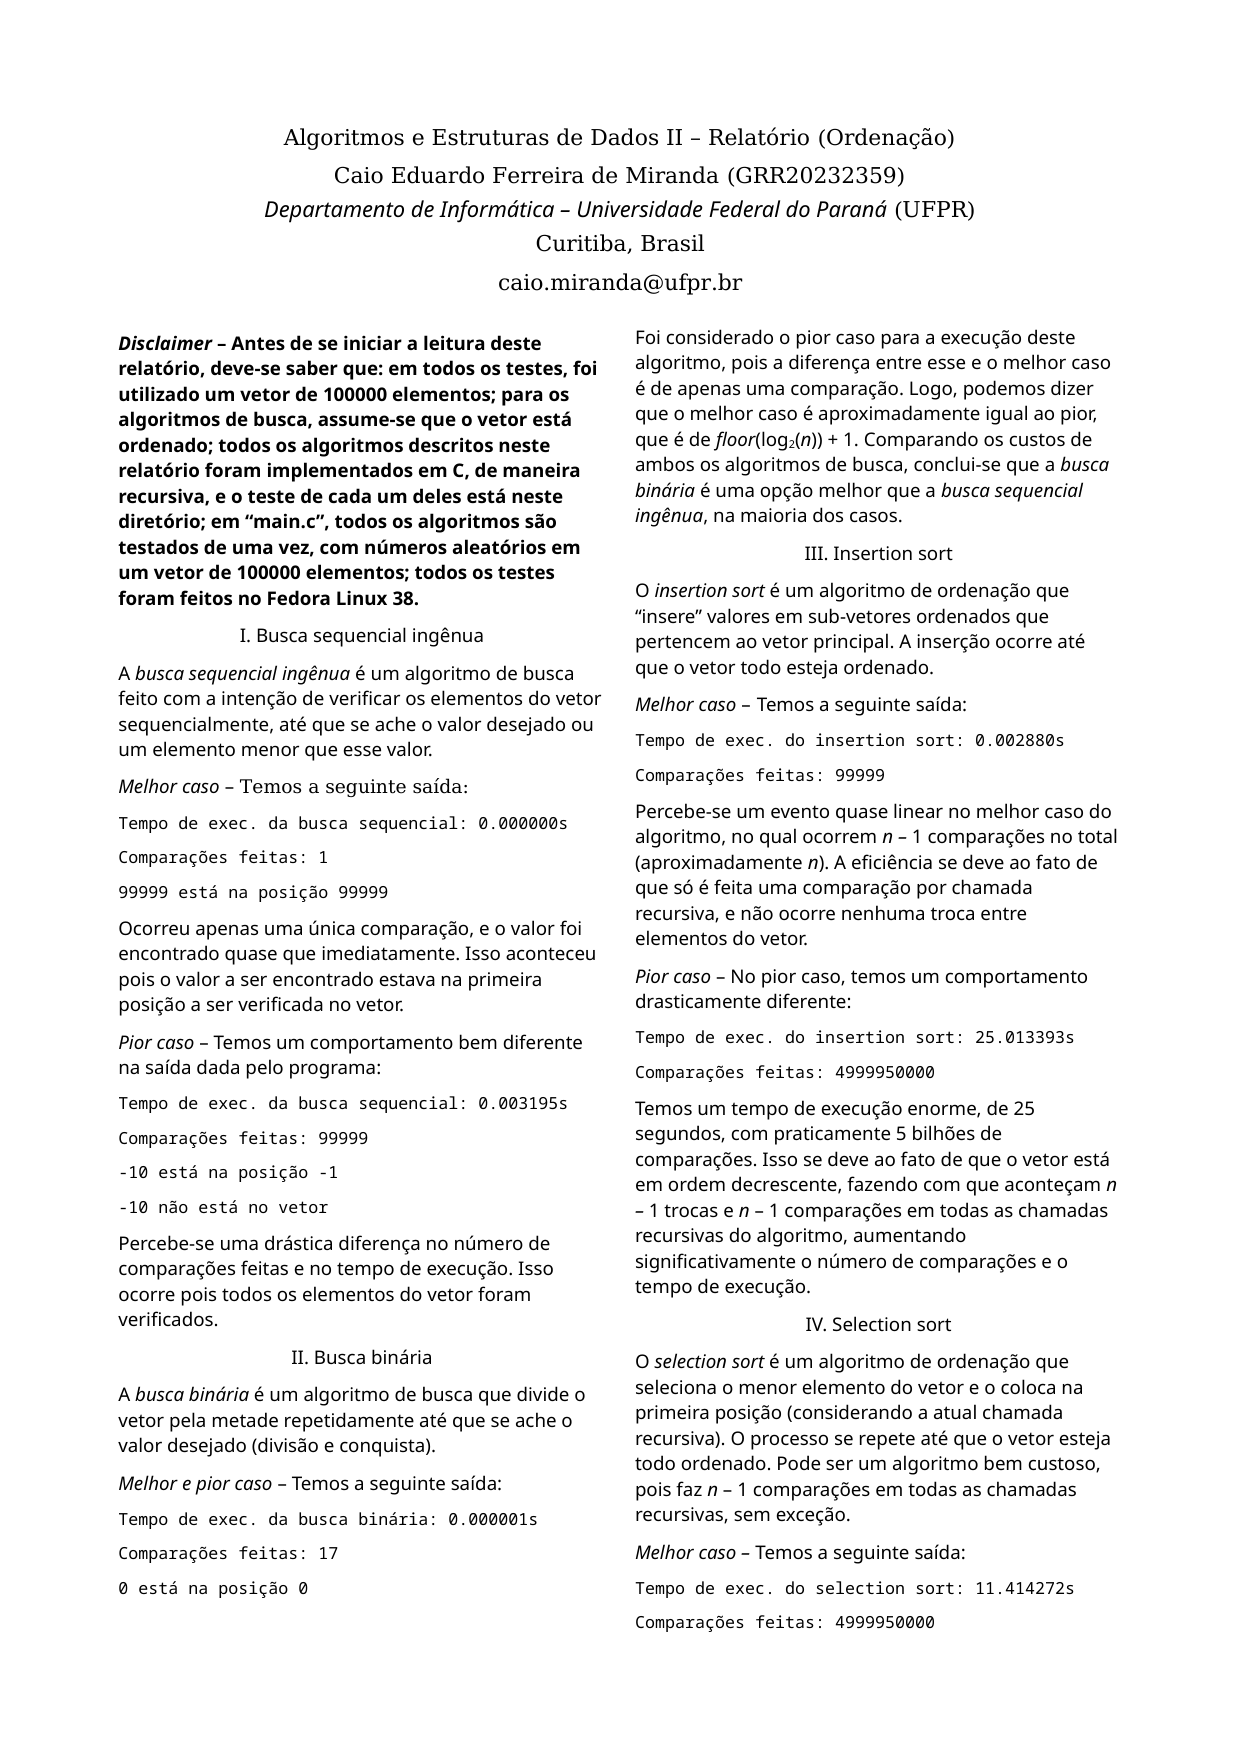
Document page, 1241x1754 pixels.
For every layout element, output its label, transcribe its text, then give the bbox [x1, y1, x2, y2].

text Disclaimer – Antes de se iniciar a leitura deste relatório, deve-se saber que: em todos os testes, foi utilizado um vetor de 100000 elementos; para os algoritmos de busca, assume-se que o vetor está ordenado; todos os algoritmos descritos neste relatório foram implementados em C, de maneira recursiva, e o teste de cada um deles está neste diretório; em “main.c”, todos os algoritmos são testados de uma vez, com números aleatórios em um vetor de 100000 elementos; todos os testes foram feitos no Fedora Linux 38. [118, 330, 605, 611]
text 99999 está na posição 99999 [118, 880, 605, 903]
text Tempo de exec. do insertion sort: 0.002880s [635, 729, 1122, 751]
text Melhor caso – Temos a seguinte saída: [118, 774, 605, 799]
text IV. Selection sort [635, 1311, 1122, 1337]
text Tempo de exec. da busca binária: 0.000001s [118, 1507, 605, 1530]
text Comparações feitas: 1 [118, 846, 605, 868]
text A busca sequencial ingênua é um algoritmo de busca feito com a intenção de verificar os elementos do vetor sequencialmente, até que se ache o valor desejado ou um elemento menor que esse valor. [118, 660, 605, 762]
text Pior caso – Temos um comportamento bem diferente na saída dada pelo programa: [118, 1029, 605, 1080]
text Percebe-se um evento quase linear no melhor caso do algoritmo, no qual ocorrem n – 1 comparações no total (aproximadamente n). A eficiência se deve ao fato de que só é feita uma comparação por chamada recursiva, e não ocorre nenhuma troca entre elementos do vetor. [635, 798, 1122, 951]
text Ocorreu apenas uma única comparação, e o valor foi encontrado quase que imediatamente. Isso aconteceu pois o valor a ser encontrado estava na primeira posição a ser verificada no vetor. [118, 915, 605, 1017]
text Foi considerado o pior caso para a execução deste algoritmo, pois a diferença entre esse e o melhor caso é de apenas uma comparação. Logo, podemos dizer que o melhor caso é aproximadamente igual ao pior, que é de floor(log2(n)) + 1. Comparando os custos de ambos os algoritmos de busca, conclui-se que a busca binária é uma opção melhor que a busca sequencial ingênua, na maioria dos casos. [635, 324, 1122, 528]
text -10 está na posição -1 [118, 1161, 605, 1184]
text Comparações feitas: 99999 [635, 763, 1122, 786]
text Comparações feitas: 17 [118, 1542, 605, 1565]
text Tempo de exec. do insertion sort: 25.013393s [635, 1026, 1122, 1048]
text Melhor e pior caso – Temos a seguinte saída: [118, 1470, 605, 1496]
text O insertion sort é um algoritmo de ordenação que “insere” valores em sub-vetores ordenados que pertencem ao vetor principal. A inserção ocorre até que o vetor todo esteja ordenado. [635, 577, 1122, 679]
text Tempo de exec. do selection sort: 11.414272s [635, 1576, 1122, 1599]
text Temos um tempo de execução enorme, de 25 segundos, com praticamente 5 bilhões de comparações. Isso se deve ao fato de que o vetor está em ordem decrescente, fazendo com que aconteçam n – 1 trocas e n – 1 comparações em todas as chamadas recursivas do algoritmo, aumentando significativamente o número de comparações e o tempo de execução. [635, 1095, 1122, 1299]
text Pior caso – No pior caso, temos um comportamento drasticamente diferente: [635, 963, 1122, 1014]
text 0 está na posição 0 [118, 1577, 605, 1599]
text Comparações feitas: 4999950000 [635, 1060, 1122, 1083]
text III. Insertion sort [635, 540, 1122, 566]
text Percebe-se uma drástica diferença no número de comparações feitas e no tempo de execução. Isso ocorre pois todos os elementos do vetor foram verificados. [118, 1230, 605, 1332]
text Comparações feitas: 99999 [118, 1126, 605, 1149]
text O selection sort é um algoritmo de ordenação que seleciona o menor elemento do vetor e o coloca na primeira posição (considerando a atual chamada recursiva). O processo se repete até que o vetor esteja todo ordenado. Pode ser um algoritmo bem custoso, pois faz n – 1 comparações em todas as chamadas recursivas, sem exceção. [635, 1348, 1122, 1527]
text -10 não está no vetor [118, 1196, 605, 1218]
text I. Busca sequencial ingênua [118, 622, 605, 648]
text A busca binária é um algoritmo de busca que divide o vetor pela metade repetidamente até que se ache o valor desejado (divisão e conquista). [118, 1382, 605, 1458]
text II. Busca binária [118, 1344, 605, 1370]
text Melhor caso – Temos a seguinte saída: [635, 691, 1122, 717]
text Tempo de exec. da busca sequencial: 0.003195s [118, 1092, 605, 1114]
text Tempo de exec. da busca sequencial: 0.000000s [118, 811, 605, 834]
text Melhor caso – Temos a seguinte saída: [635, 1539, 1122, 1564]
text Comparações feitas: 4999950000 [635, 1611, 1122, 1634]
